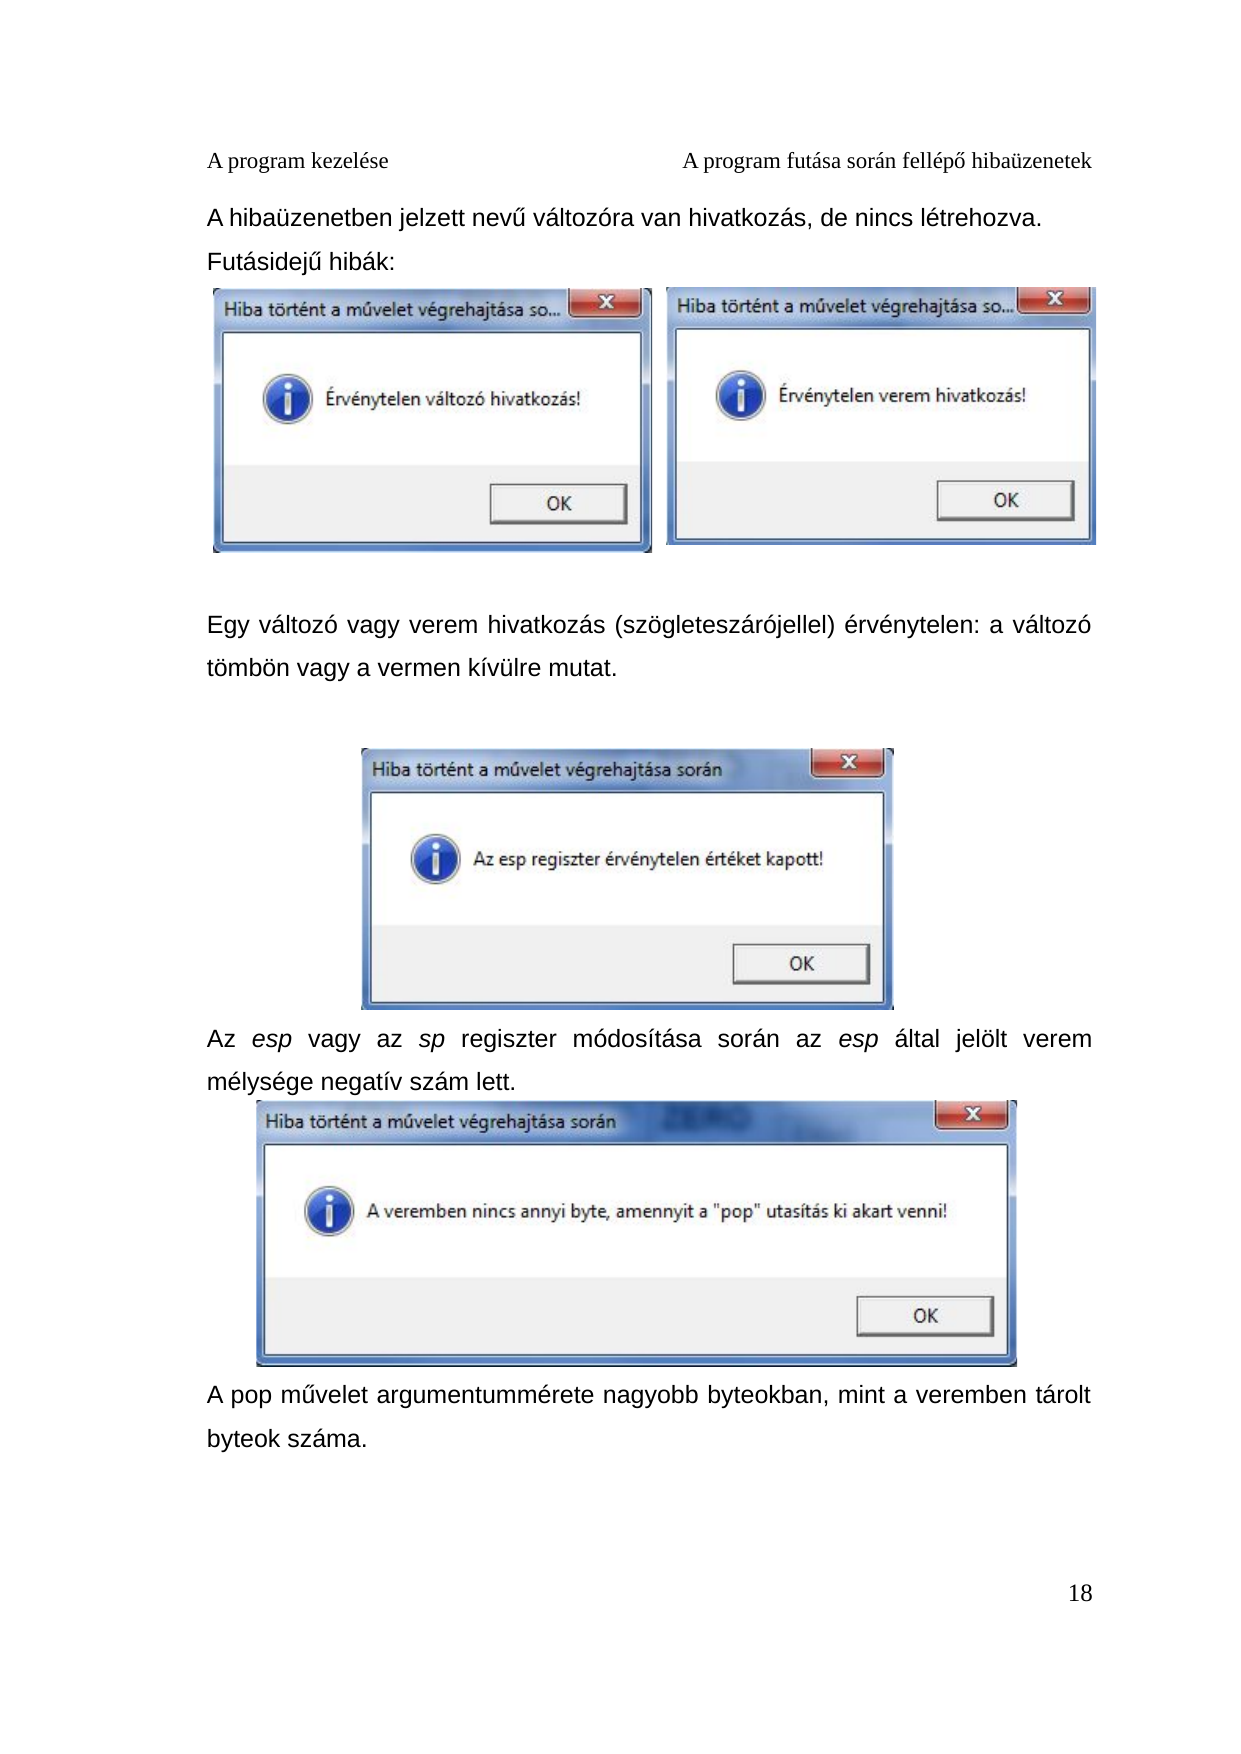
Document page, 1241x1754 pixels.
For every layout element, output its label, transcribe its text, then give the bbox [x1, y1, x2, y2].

text A hibaüzenetben jelzett nevű változóra van hivatkozás, de nincs létrehozva. [207, 203, 1093, 232]
picture [213, 288, 653, 553]
text Egy változó vagy verem hivatkozás (szögleteszárójellel) érvénytelen: a változó tömbön vagy a vermen kívülre mutat. [207, 610, 1093, 682]
text A pop művelet argumentummérete nagyobb byteokban, mint a veremben tárolt byteok száma. [207, 1367, 1093, 1452]
text Futásidejű hibák: [207, 247, 1093, 275]
text Az esp vagy az sp regiszter módosítása során az esp által jelölt verem mélysége negatív szám lett. [207, 739, 1093, 1096]
picture [361, 748, 894, 1010]
picture [666, 287, 1097, 545]
picture [256, 1100, 1018, 1367]
